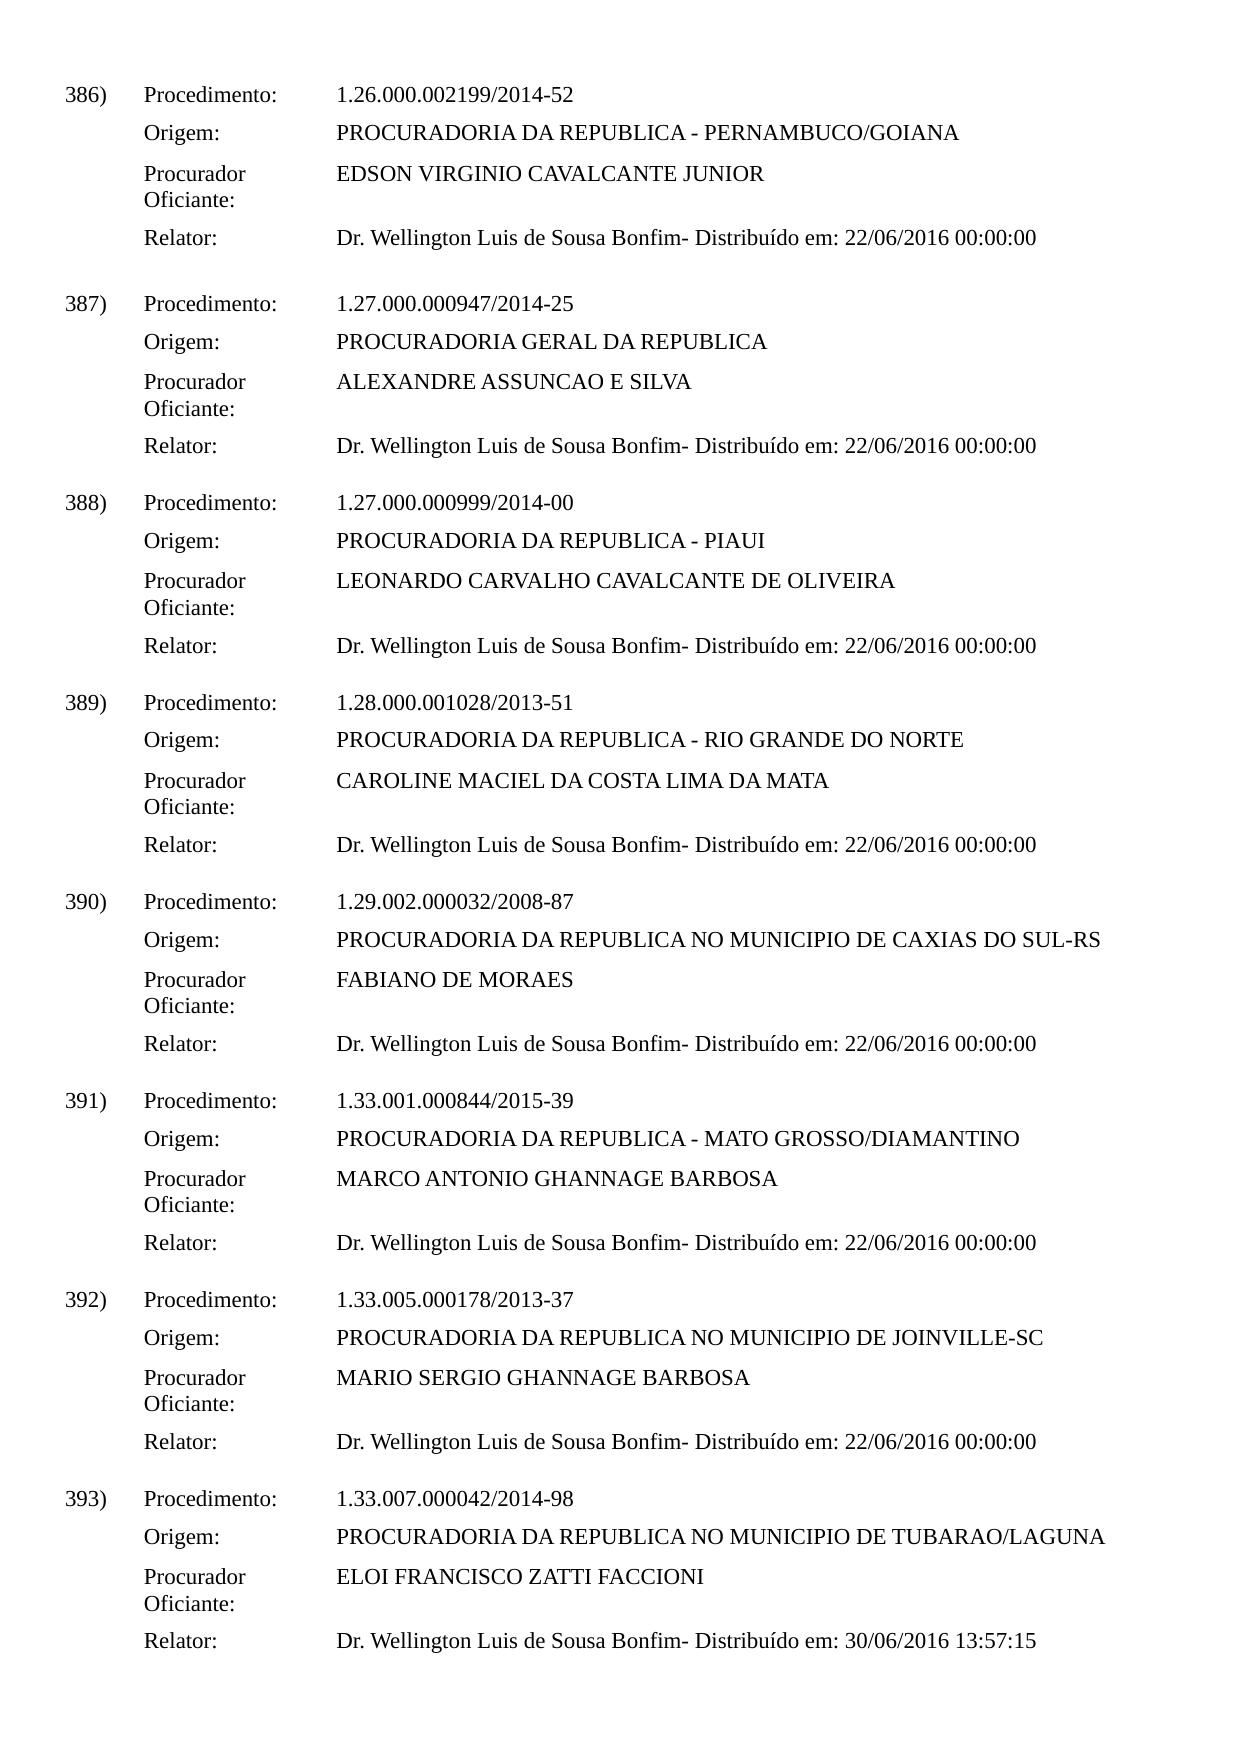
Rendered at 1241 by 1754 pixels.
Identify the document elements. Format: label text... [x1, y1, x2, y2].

table_header 391) [59, 1081, 138, 1119]
table_cell Procurador Oficiante: [138, 960, 330, 1024]
table_header 387) [59, 285, 138, 322]
table_header 392) [59, 1280, 138, 1318]
table_header Procedimento: [138, 1480, 330, 1517]
table_cell Origem: [138, 323, 330, 363]
table_cell Relator: [138, 1224, 330, 1264]
table_cell Relator: [138, 626, 330, 666]
table_cell PROCURADORIA DA REPUBLICA NO MUNICIPIO DE CAXIAS DO SUL-RS [330, 920, 1181, 960]
table_cell MARIO SERGIO GHANNAGE BARBOSA [330, 1359, 1181, 1423]
table_cell [59, 721, 138, 761]
table_cell [59, 1119, 138, 1159]
table_cell FABIANO DE MORAES [330, 960, 1181, 1024]
table_cell CAROLINE MACIEL DA COSTA LIMA DA MATA [330, 761, 1181, 825]
table_cell [59, 761, 138, 825]
table_cell [59, 1622, 138, 1662]
table_header Procedimento: [138, 1280, 330, 1318]
table_header Procedimento: [138, 76, 330, 114]
table_cell Procurador Oficiante: [138, 562, 330, 626]
table_cell [59, 1024, 138, 1064]
table_cell Origem: [138, 721, 330, 761]
table_header 389) [59, 683, 138, 721]
table_cell PROCURADORIA DA REPUBLICA - RIO GRANDE DO NORTE [330, 721, 1181, 761]
table_header 1.27.000.000999/2014-00 [330, 484, 1181, 522]
table_header Procedimento: [138, 1081, 330, 1119]
table_cell [59, 1159, 138, 1223]
table_cell Relator: [138, 825, 330, 865]
table_cell [59, 114, 138, 154]
table_cell [59, 1423, 138, 1463]
table_header 386) [59, 76, 138, 114]
table_header 1.33.001.000844/2015-39 [330, 1081, 1181, 1119]
table_cell [59, 825, 138, 865]
table_header 1.33.007.000042/2014-98 [330, 1480, 1181, 1517]
table_cell [59, 1558, 138, 1622]
table_cell Relator: [138, 218, 330, 258]
table_cell PROCURADORIA GERAL DA REPUBLICA [330, 323, 1181, 363]
table_cell LEONARDO CARVALHO CAVALCANTE DE OLIVEIRA [330, 562, 1181, 626]
table_cell Procurador Oficiante: [138, 1159, 330, 1223]
table_cell [59, 154, 138, 218]
table_cell Procurador Oficiante: [138, 1359, 330, 1423]
table_cell [59, 626, 138, 666]
table_cell Dr. Wellington Luis de Sousa Bonfim- Distribuído em: 22/06/2016 00:00:00 [330, 1224, 1181, 1264]
table_cell Relator: [138, 1024, 330, 1064]
table_header 1.29.002.000032/2008-87 [330, 882, 1181, 920]
table_cell Origem: [138, 1119, 330, 1159]
table_header 1.27.000.000947/2014-25 [330, 285, 1181, 322]
table_cell Dr. Wellington Luis de Sousa Bonfim- Distribuído em: 22/06/2016 00:00:00 [330, 825, 1181, 865]
table_cell EDSON VIRGINIO CAVALCANTE JUNIOR [330, 154, 1181, 218]
table_cell Dr. Wellington Luis de Sousa Bonfim- Distribuído em: 22/06/2016 00:00:00 [330, 218, 1181, 258]
table_cell Procurador Oficiante: [138, 761, 330, 825]
table_header 388) [59, 484, 138, 522]
table_cell [59, 363, 138, 427]
table_header 390) [59, 882, 138, 920]
table_cell Origem: [138, 114, 330, 154]
table_cell Procurador Oficiante: [138, 1558, 330, 1622]
table_cell ALEXANDRE ASSUNCAO E SILVA [330, 363, 1181, 427]
table_header 1.26.000.002199/2014-52 [330, 76, 1181, 114]
table_cell Procurador Oficiante: [138, 154, 330, 218]
table_header Procedimento: [138, 484, 330, 522]
table_header 393) [59, 1480, 138, 1517]
table_cell [59, 920, 138, 960]
table_cell [59, 218, 138, 258]
table_cell ELOI FRANCISCO ZATTI FACCIONI [330, 1558, 1181, 1622]
table_cell [59, 960, 138, 1024]
table_header Procedimento: [138, 285, 330, 322]
table_cell [59, 427, 138, 467]
table_cell Origem: [138, 1518, 330, 1558]
table_header Procedimento: [138, 683, 330, 721]
table_cell [59, 1224, 138, 1264]
table_cell MARCO ANTONIO GHANNAGE BARBOSA [330, 1159, 1181, 1223]
table_header Procedimento: [138, 882, 330, 920]
table_cell PROCURADORIA DA REPUBLICA - PERNAMBUCO/GOIANA [330, 114, 1181, 154]
table_cell Origem: [138, 522, 330, 562]
table_cell [59, 522, 138, 562]
table_cell [59, 1318, 138, 1358]
table_cell [59, 1518, 138, 1558]
table_cell Dr. Wellington Luis de Sousa Bonfim- Distribuído em: 22/06/2016 00:00:00 [330, 1024, 1181, 1064]
table_cell Relator: [138, 1622, 330, 1662]
table_header 1.33.005.000178/2013-37 [330, 1280, 1181, 1318]
table_cell Relator: [138, 1423, 330, 1463]
table_cell Procurador Oficiante: [138, 363, 330, 427]
table_cell PROCURADORIA DA REPUBLICA NO MUNICIPIO DE JOINVILLE-SC [330, 1318, 1181, 1358]
table_cell [59, 323, 138, 363]
table_cell [59, 1359, 138, 1423]
table_cell Relator: [138, 427, 330, 467]
table_cell Origem: [138, 920, 330, 960]
table_header 1.28.000.001028/2013-51 [330, 683, 1181, 721]
table_cell [59, 562, 138, 626]
table_cell Dr. Wellington Luis de Sousa Bonfim- Distribuído em: 22/06/2016 00:00:00 [330, 1423, 1181, 1463]
table_cell PROCURADORIA DA REPUBLICA - PIAUI [330, 522, 1181, 562]
table_cell Origem: [138, 1318, 330, 1358]
table_cell Dr. Wellington Luis de Sousa Bonfim- Distribuído em: 22/06/2016 00:00:00 [330, 427, 1181, 467]
table_cell PROCURADORIA DA REPUBLICA - MATO GROSSO/DIAMANTINO [330, 1119, 1181, 1159]
table_cell Dr. Wellington Luis de Sousa Bonfim- Distribuído em: 22/06/2016 00:00:00 [330, 626, 1181, 666]
table_cell Dr. Wellington Luis de Sousa Bonfim- Distribuído em: 30/06/2016 13:57:15 [330, 1622, 1181, 1662]
table_cell PROCURADORIA DA REPUBLICA NO MUNICIPIO DE TUBARAO/LAGUNA [330, 1518, 1181, 1558]
